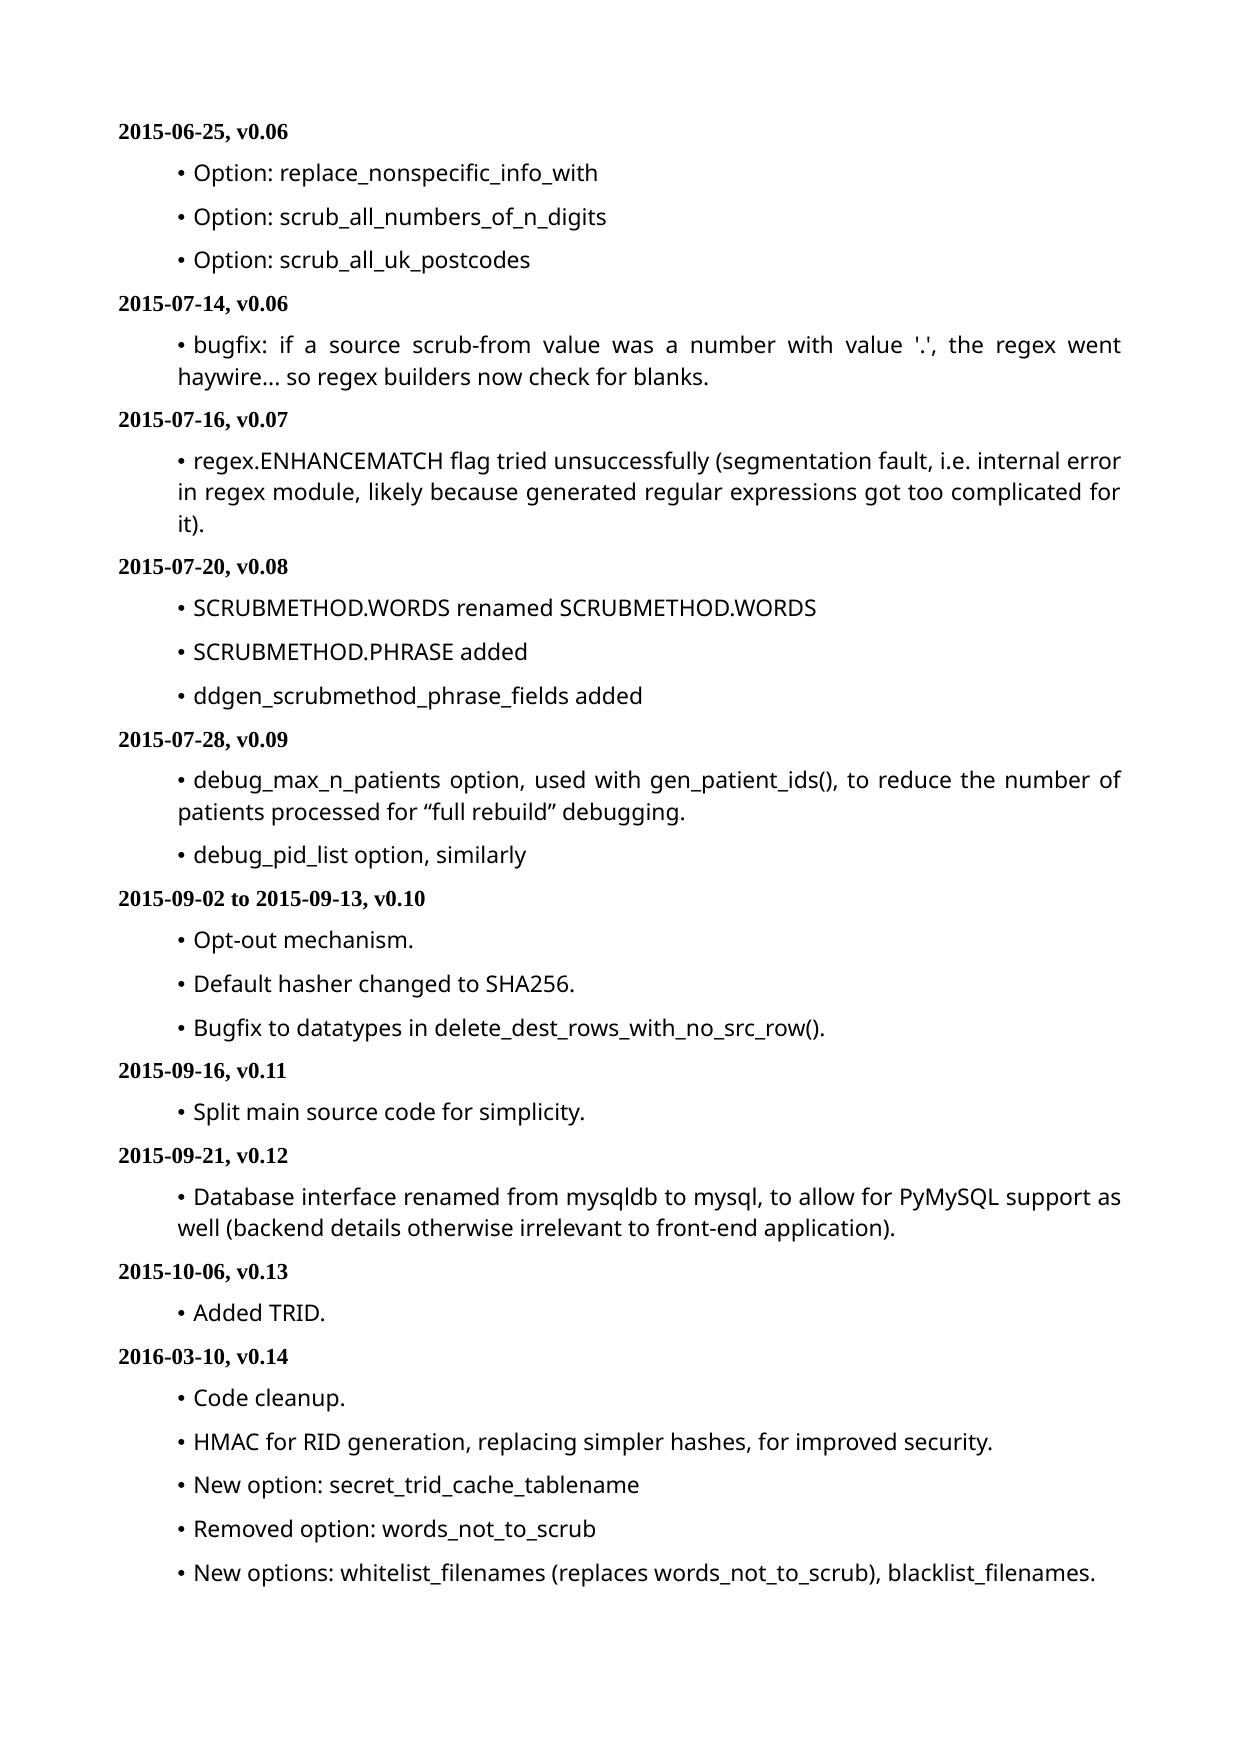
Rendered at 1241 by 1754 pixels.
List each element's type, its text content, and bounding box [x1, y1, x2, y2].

subtitle 2015-09-21, v0.12 [118, 1142, 1122, 1168]
list Opt-out mechanism. [177, 924, 1122, 955]
subtitle 2015-06-25, v0.06 [118, 118, 1122, 144]
list Added TRID. [177, 1297, 1122, 1328]
subtitle 2015-07-14, v0.06 [118, 290, 1122, 317]
list debug_pid_list option, similarly [177, 839, 1122, 871]
list Code cleanup. [177, 1382, 1122, 1413]
list Split main source code for simplicity. [177, 1096, 1122, 1128]
list Bugfix to datatypes in delete_dest_rows_with_no_src_row(). [177, 1012, 1122, 1043]
list Database interface renamed from mysqldb to mysql, to allow for PyMySQL support as well (backend details otherwise irrelevant to front-end application). [177, 1181, 1122, 1243]
list bugfix: if a source scrub-from value was a number with value '.', the regex went haywire... so regex builders now check for blanks. [177, 329, 1122, 392]
list Option: scrub_all_uk_postcodes [177, 244, 1122, 276]
subtitle 2015-07-20, v0.08 [118, 553, 1122, 580]
subtitle 2016-03-10, v0.14 [118, 1343, 1122, 1369]
subtitle 2015-07-28, v0.09 [118, 726, 1122, 752]
list New options: whitelist_filenames (replaces words_not_to_scrub), blacklist_filenames. [177, 1557, 1122, 1588]
list Option: scrub_all_numbers_of_n_digits [177, 201, 1122, 232]
subtitle 2015-09-16, v0.11 [118, 1057, 1122, 1084]
subtitle 2015-09-02 to 2015-09-13, v0.10 [118, 885, 1122, 912]
list SCRUBMETHOD.PHRASE added [177, 636, 1122, 667]
list Default hasher changed to SHA256. [177, 968, 1122, 999]
list New option: secret_trid_cache_tablename [177, 1469, 1122, 1500]
list SCRUBMETHOD.WORDS renamed SCRUBMETHOD.WORDS [177, 592, 1122, 623]
list Removed option: words_not_to_scrub [177, 1513, 1122, 1544]
list Option: replace_nonspecific_info_with [177, 157, 1122, 188]
list ddgen_scrubmethod_phrase_fields added [177, 680, 1122, 711]
list regex.ENHANCEMATCH flag tried unsuccessfully (segmentation fault, i.e. internal error in regex module, likely because generated regular expressions got too complicated for it). [177, 445, 1122, 539]
list HMAC for RID generation, replacing simpler hashes, for improved security. [177, 1425, 1122, 1457]
subtitle 2015-10-06, v0.13 [118, 1258, 1122, 1284]
subtitle 2015-07-16, v0.07 [118, 406, 1122, 433]
list debug_max_n_patients option, used with gen_patient_ids(), to reduce the number of patients processed for “full rebuild” debugging. [177, 764, 1122, 827]
